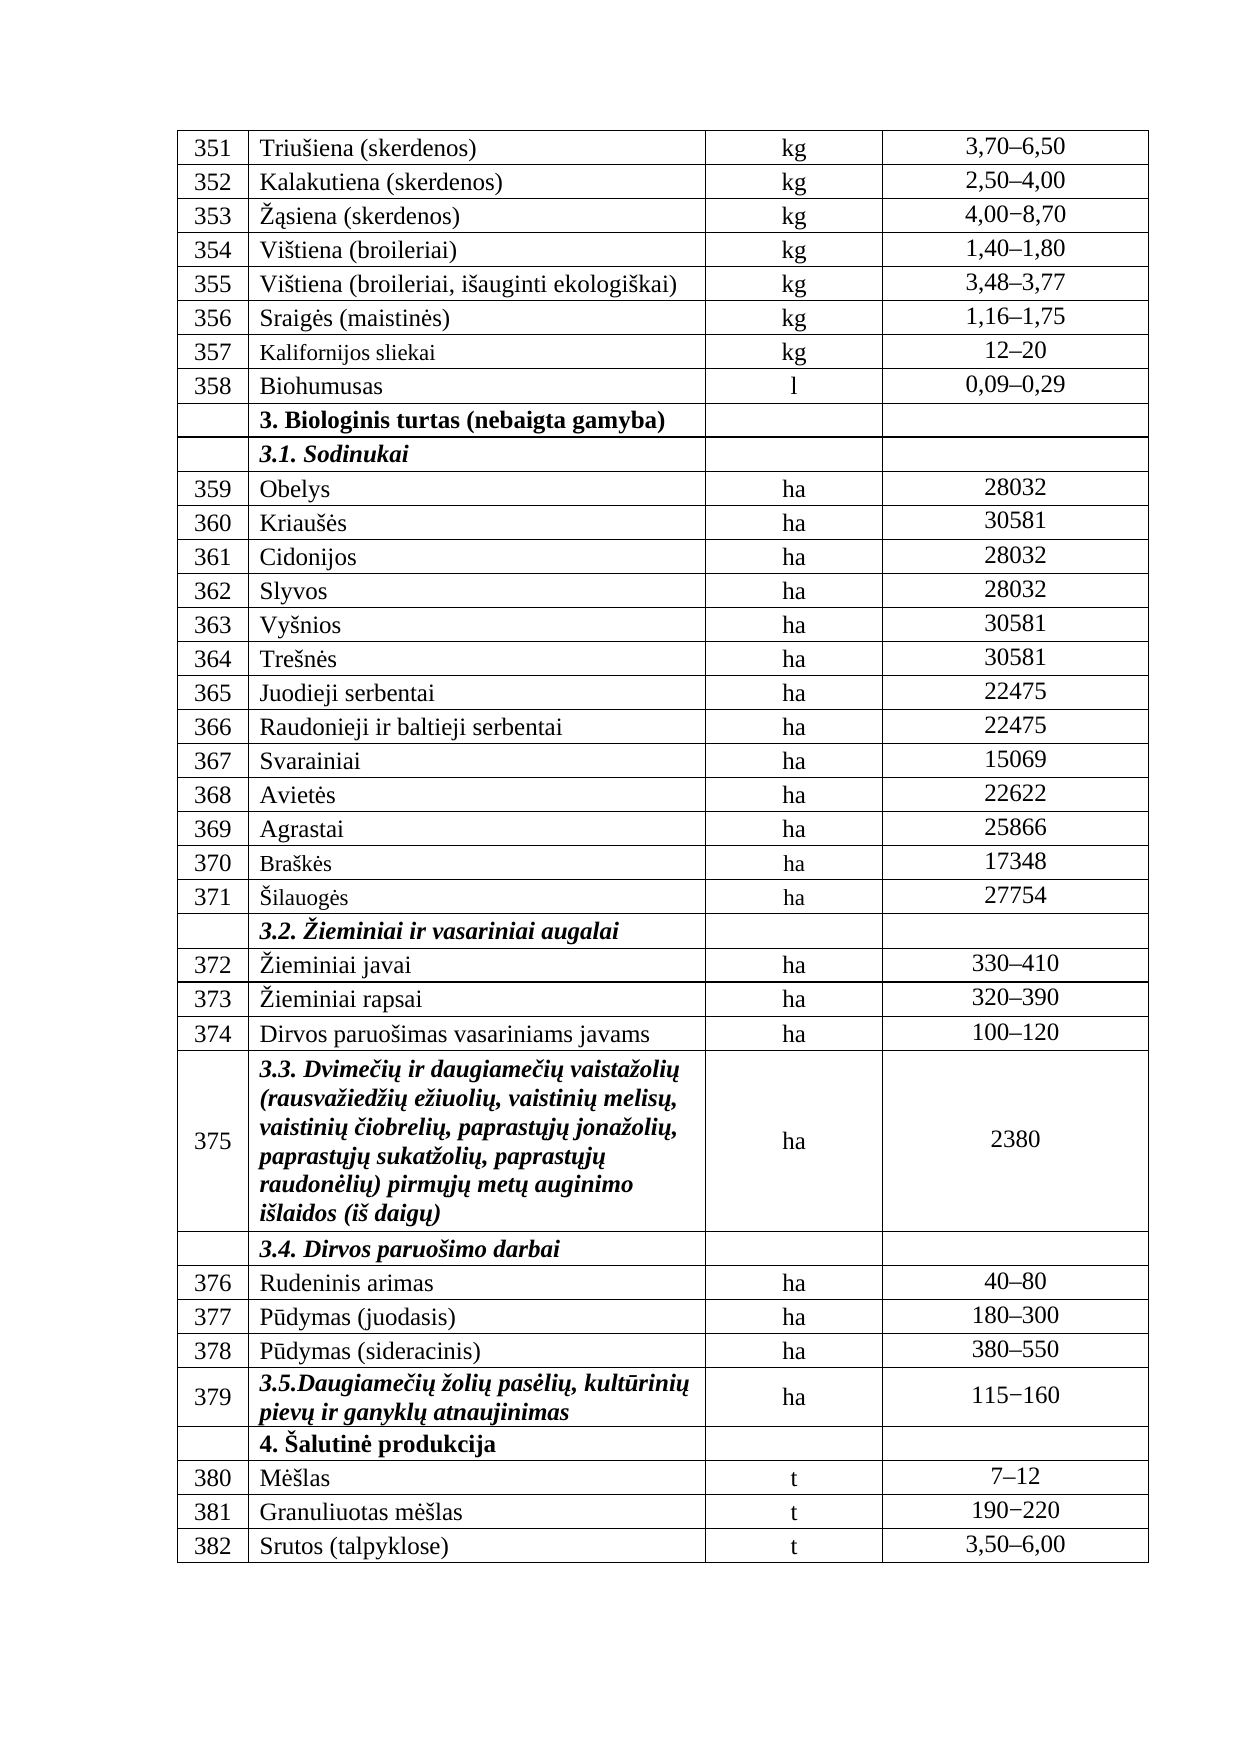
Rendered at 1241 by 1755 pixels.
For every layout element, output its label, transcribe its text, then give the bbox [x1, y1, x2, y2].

table_cell 28032 [883, 574, 1148, 607]
table_cell 30581 [883, 642, 1148, 675]
table_cell [706, 1427, 882, 1460]
table_cell 352 [178, 165, 248, 198]
table_cell Žieminiai javai [249, 949, 705, 981]
table_cell Vištiena (broileriai, išauginti ekologiškai) [249, 267, 705, 300]
table_cell ha [706, 676, 882, 709]
table_cell 356 [178, 301, 248, 334]
table_cell 368 [178, 778, 248, 811]
table_cell 180–300 [883, 1300, 1148, 1333]
table_cell 2,50–4,00 [883, 165, 1148, 198]
table_cell 40–80 [883, 1266, 1148, 1299]
table_cell 12–20 [883, 335, 1148, 368]
table_cell kg [706, 267, 882, 300]
table_cell Braškės [249, 846, 705, 879]
table_cell 22622 [883, 778, 1148, 811]
table_cell [706, 438, 882, 471]
table_cell ha [706, 1017, 882, 1049]
table_cell ha [706, 472, 882, 504]
table_cell Rudeninis arimas [249, 1266, 705, 1299]
table_cell [883, 438, 1148, 471]
table_cell Srutos (talpyklose) [249, 1529, 705, 1562]
table_cell t [706, 1461, 882, 1494]
table_cell 22475 [883, 676, 1148, 709]
table_cell 370 [178, 846, 248, 879]
table_cell 379 [178, 1368, 248, 1426]
table_cell 25866 [883, 812, 1148, 845]
table_cell 377 [178, 1300, 248, 1333]
table_cell 357 [178, 335, 248, 368]
table_cell 364 [178, 642, 248, 675]
table_cell ha [706, 880, 882, 913]
table_cell ha [706, 949, 882, 981]
table_cell 2380 [883, 1051, 1148, 1231]
table_cell 3.5.Daugiamečių žolių pasėlių, kultūrinių pievų ir ganyklų atnaujinimas [249, 1368, 705, 1426]
table_cell 22475 [883, 710, 1148, 743]
table_cell 3.3. Dvimečių ir daugiamečių vaistažolių (rausvažiedžių ežiuolių, vaistinių melisų, vaistinių čiobrelių, paprastųjų jonažolių, paprastųjų sukatžolių, paprastųjų raudonėlių) pirmųjų metų auginimo išlaidos (iš daigų) [249, 1051, 705, 1231]
table_cell 363 [178, 608, 248, 641]
table_cell kg [706, 233, 882, 266]
table_cell ha [706, 540, 882, 573]
table_cell ha [706, 1368, 882, 1426]
table_cell 3,50–6,00 [883, 1529, 1148, 1562]
table_cell ha [706, 710, 882, 743]
table_cell 28032 [883, 540, 1148, 573]
table_cell [706, 404, 882, 436]
table_cell 355 [178, 267, 248, 300]
table_cell 381 [178, 1495, 248, 1528]
table_cell Vištiena (broileriai) [249, 233, 705, 266]
table_cell 373 [178, 983, 248, 1016]
table_cell kg [706, 131, 882, 164]
table_cell ha [706, 1300, 882, 1333]
table_cell 354 [178, 233, 248, 266]
table_cell 0,09–0,29 [883, 369, 1148, 402]
table_cell [178, 404, 248, 436]
table_cell ha [706, 608, 882, 641]
table_cell 367 [178, 744, 248, 777]
table_cell Šilauogės [249, 880, 705, 913]
table_cell Vyšnios [249, 608, 705, 641]
table_cell 7–12 [883, 1461, 1148, 1494]
table_cell [178, 438, 248, 471]
table_cell Raudonieji ir baltieji serbentai [249, 710, 705, 743]
table_cell 190−220 [883, 1495, 1148, 1528]
table_cell 380–550 [883, 1334, 1148, 1367]
table_cell 378 [178, 1334, 248, 1367]
table_cell Kalifornijos sliekai [249, 335, 705, 368]
table_cell ha [706, 642, 882, 675]
table_cell 28032 [883, 472, 1148, 504]
table_cell ha [706, 574, 882, 607]
table_cell Juodieji serbentai [249, 676, 705, 709]
table_cell 30581 [883, 506, 1148, 539]
table_cell t [706, 1495, 882, 1528]
table_cell ha [706, 506, 882, 539]
table_cell kg [706, 335, 882, 368]
table_cell 15069 [883, 744, 1148, 777]
table_cell 358 [178, 369, 248, 402]
table_cell Svarainiai [249, 744, 705, 777]
table_cell Granuliuotas mėšlas [249, 1495, 705, 1528]
table_cell 1,16–1,75 [883, 301, 1148, 334]
table_cell 366 [178, 710, 248, 743]
table_cell 3.4. Dirvos paruošimo darbai [249, 1232, 705, 1265]
table_cell kg [706, 165, 882, 198]
table_cell [706, 914, 882, 947]
table_cell 375 [178, 1051, 248, 1231]
table_cell [178, 914, 248, 947]
table_cell ha [706, 1051, 882, 1231]
table_cell 115−160 [883, 1368, 1148, 1426]
table_cell [178, 1232, 248, 1265]
table_cell 3,70–6,50 [883, 131, 1148, 164]
table_cell 320–390 [883, 983, 1148, 1016]
table_cell l [706, 369, 882, 402]
table_cell 3,48–3,77 [883, 267, 1148, 300]
table_cell Trešnės [249, 642, 705, 675]
table_cell Žieminiai rapsai [249, 983, 705, 1016]
table_cell [706, 1232, 882, 1265]
table_cell Kriaušės [249, 506, 705, 539]
table_cell ha [706, 1334, 882, 1367]
table_cell 374 [178, 1017, 248, 1049]
table_cell Pūdymas (juodasis) [249, 1300, 705, 1333]
table_cell 380 [178, 1461, 248, 1494]
table_cell ha [706, 983, 882, 1016]
table_cell 369 [178, 812, 248, 845]
table_cell Sraigės (maistinės) [249, 301, 705, 334]
table_cell Kalakutiena (skerdenos) [249, 165, 705, 198]
table_cell Agrastai [249, 812, 705, 845]
table_cell ha [706, 1266, 882, 1299]
table_cell 376 [178, 1266, 248, 1299]
table_cell 362 [178, 574, 248, 607]
table_cell [883, 1232, 1148, 1265]
table_cell 4,00−8,70 [883, 199, 1148, 232]
table_cell 17348 [883, 846, 1148, 879]
table_cell Avietės [249, 778, 705, 811]
table_cell Triušiena (skerdenos) [249, 131, 705, 164]
table_cell Slyvos [249, 574, 705, 607]
table_cell 4. Šalutinė produkcija [249, 1427, 705, 1460]
table_cell Mėšlas [249, 1461, 705, 1494]
table_cell 361 [178, 540, 248, 573]
table_cell 372 [178, 949, 248, 981]
table_cell Dirvos paruošimas vasariniams javams [249, 1017, 705, 1049]
table_cell 353 [178, 199, 248, 232]
table_cell Obelys [249, 472, 705, 504]
table_cell kg [706, 199, 882, 232]
table_cell ha [706, 744, 882, 777]
table_cell 30581 [883, 608, 1148, 641]
table_cell [883, 1427, 1148, 1460]
table_cell 27754 [883, 880, 1148, 913]
table_cell t [706, 1529, 882, 1562]
table_cell 371 [178, 880, 248, 913]
table_cell ha [706, 812, 882, 845]
table_cell Pūdymas (sideracinis) [249, 1334, 705, 1367]
table_cell 330–410 [883, 949, 1148, 981]
table_cell [178, 1427, 248, 1460]
table_cell 359 [178, 472, 248, 504]
table_cell 365 [178, 676, 248, 709]
table_cell Cidonijos [249, 540, 705, 573]
table_cell 100–120 [883, 1017, 1148, 1049]
table_cell [883, 914, 1148, 947]
table_cell 382 [178, 1529, 248, 1562]
table_cell 3.2. Žieminiai ir vasariniai augalai [249, 914, 705, 947]
table_cell 360 [178, 506, 248, 539]
table_cell 3.1. Sodinukai [249, 438, 705, 471]
table_cell 351 [178, 131, 248, 164]
table_cell kg [706, 301, 882, 334]
table_cell 3. Biologinis turtas (nebaigta gamyba) [249, 404, 705, 436]
table_cell [883, 404, 1148, 436]
table_cell Biohumusas [249, 369, 705, 402]
table_cell ha [706, 846, 882, 879]
table_cell Žąsiena (skerdenos) [249, 199, 705, 232]
table_cell 1,40–1,80 [883, 233, 1148, 266]
table_cell ha [706, 778, 882, 811]
